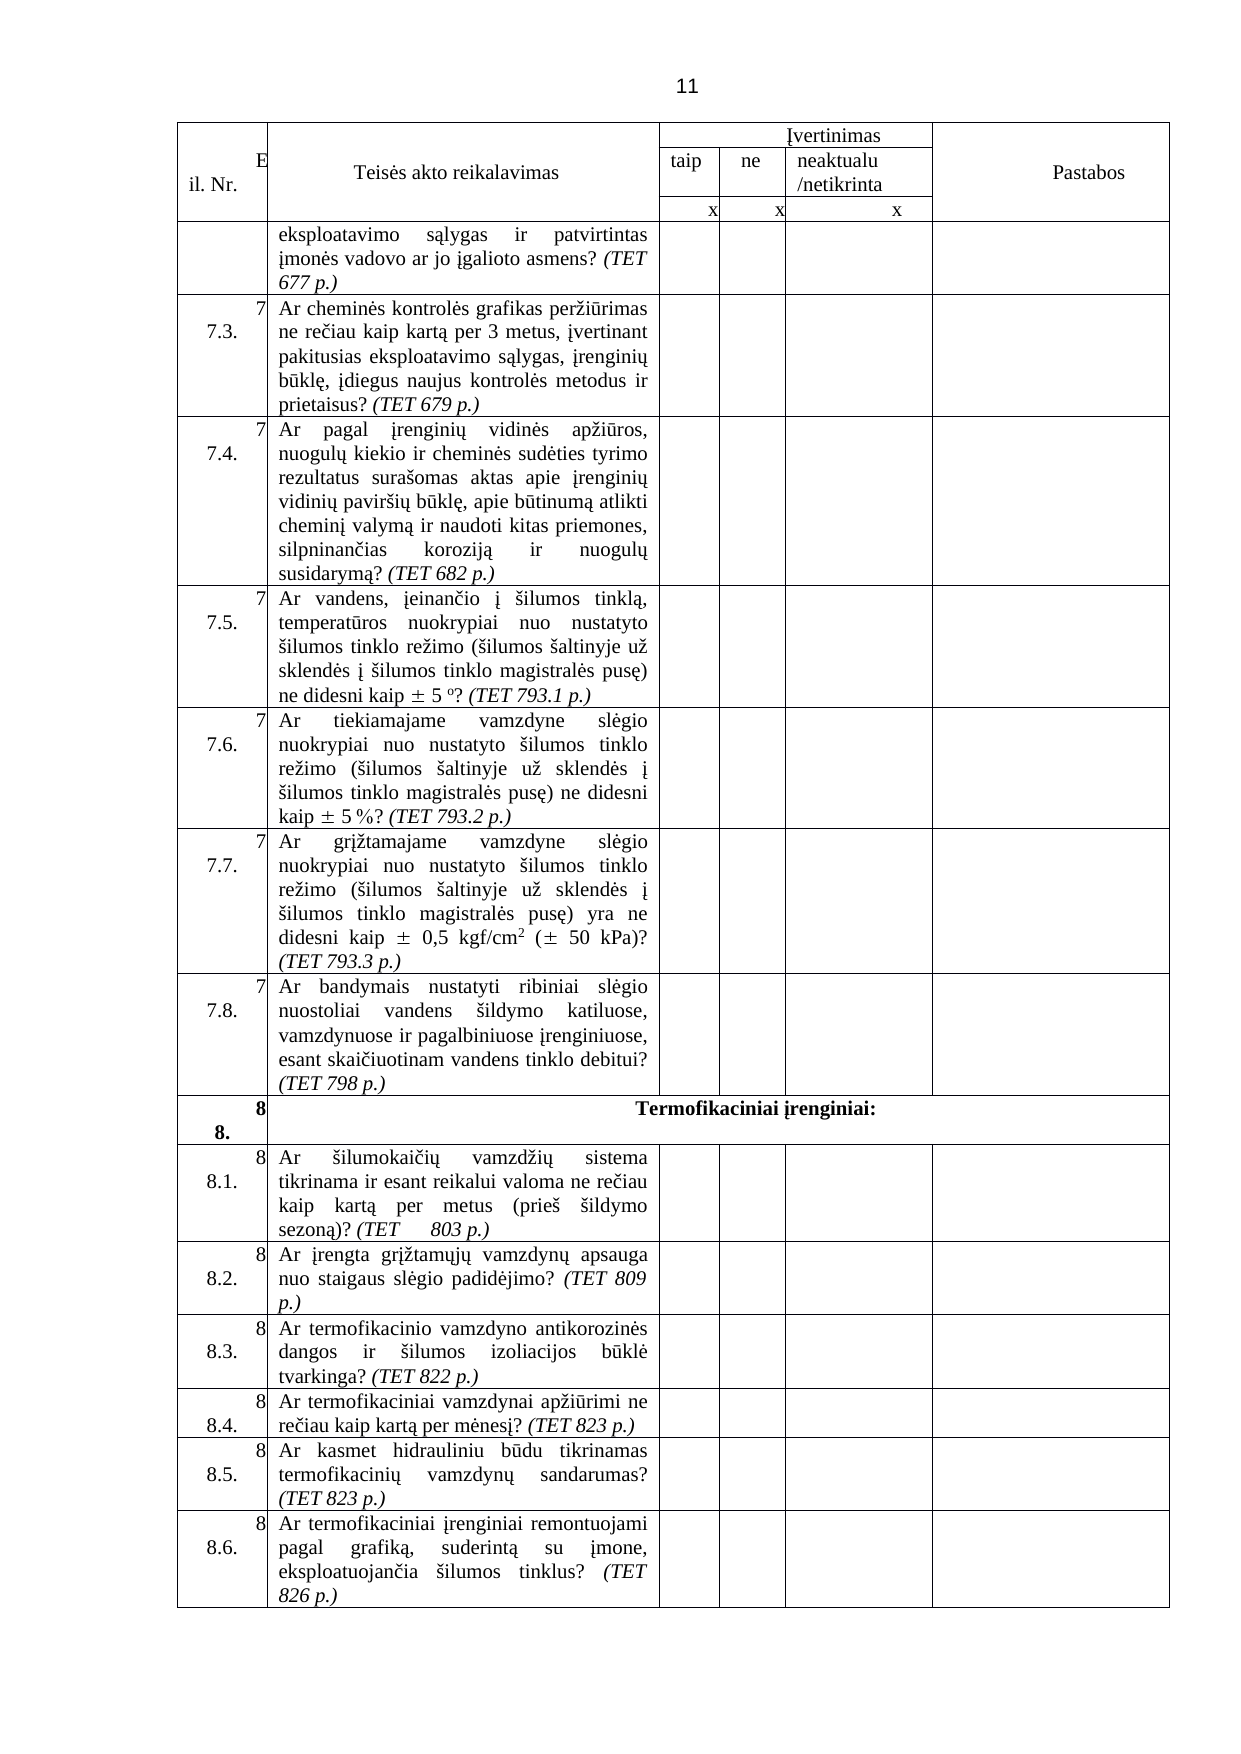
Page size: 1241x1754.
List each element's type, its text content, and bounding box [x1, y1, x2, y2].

table_cell Ar termofikacinio vamzdyno antikorozinės dangos ir šilumos izoliacijos būklė tvarkinga? (TET 822 p.) [268, 1315, 659, 1388]
table_cell [933, 1389, 1169, 1437]
table_cell [786, 1389, 932, 1437]
table_cell 88.4. [178, 1389, 267, 1437]
table_cell [933, 1242, 1169, 1314]
table_cell [660, 1389, 719, 1437]
table_cell [786, 974, 932, 1095]
table_cell x [660, 197, 719, 221]
table_cell 77.8. [178, 974, 267, 1095]
table_cell [786, 222, 932, 294]
table_cell [720, 1511, 785, 1607]
table_cell Ar grįžtamajame vamzdyne slėgio nuokrypiai nuo nustatyto šilumos tinklo režimo (šilumos šaltinyje už sklendės į šilumos tinklo magistralės pusę) yra ne didesni kaip  0,5 kgf/cm2 ( 50 kPa)? (TET 793.3 p.) [268, 829, 659, 973]
table_cell [178, 222, 267, 294]
table_cell [933, 974, 1169, 1095]
table_cell Termofikaciniai įrenginiai: [268, 1096, 1169, 1144]
table_cell 77.5. [178, 586, 267, 707]
table_cell [720, 295, 785, 416]
table_cell [660, 974, 719, 1095]
table_cell [660, 1145, 719, 1241]
table_cell [933, 708, 1169, 828]
table_cell 88. [178, 1096, 267, 1144]
table_cell 88.3. [178, 1315, 267, 1388]
table_cell [933, 586, 1169, 707]
table_cell [786, 829, 932, 973]
table_cell [933, 417, 1169, 585]
table_cell 88.2. [178, 1242, 267, 1314]
table_cell [786, 1315, 932, 1388]
table_cell [720, 1315, 785, 1388]
table_cell 77.7. [178, 829, 267, 973]
table_cell x [786, 197, 932, 221]
table_cell [933, 829, 1169, 973]
table_cell [720, 974, 785, 1095]
table_cell Ar pagal įrenginių vidinės apžiūros, nuogulų kiekio ir cheminės sudėties tyrimo rezultatus surašomas aktas apie įrenginių vidinių paviršių būklę, apie būtinumą atlikti cheminį valymą ir naudoti kitas priemones, silpninančias koroziją ir nuogulų susidarymą? (TET 682 p.) [268, 417, 659, 585]
table_cell [786, 295, 932, 416]
table_cell [933, 222, 1169, 294]
table_cell [933, 1438, 1169, 1510]
table_cell [933, 1315, 1169, 1388]
table_cell [720, 829, 785, 973]
table_cell 88.6. [178, 1511, 267, 1607]
table_header Pastabos [933, 123, 1169, 221]
table_cell Ar įrengta grįžtamųjų vamzdynų apsauga nuo staigaus slėgio padidėjimo? (TET 809 p.) [268, 1242, 659, 1314]
table_header Teisės akto reikalavimas [268, 123, 659, 221]
table_cell [720, 222, 785, 294]
table_cell neaktualu /netikrinta [786, 148, 932, 196]
table_cell [786, 1438, 932, 1510]
table_cell Ar kasmet hidrauliniu būdu tikrinamas termofikacinių vamzdynų sandarumas? (TET 823 p.) [268, 1438, 659, 1510]
table_cell x [720, 197, 785, 221]
table_cell eksploatavimo sąlygas ir patvirtintas įmonės vadovo ar jo įgalioto asmens? (TET 677 p.) [268, 222, 659, 294]
table_cell [660, 222, 719, 294]
table_cell Ar šilumokaičių vamzdžių sistema tikrinama ir esant reikalui valoma ne rečiau kaip kartą per metus (prieš šildymo sezoną)? (TET 803 p.) [268, 1145, 659, 1241]
table_cell [786, 1145, 932, 1241]
table_cell [720, 1389, 785, 1437]
table_cell Ar vandens, įeinančio į šilumos tinklą, temperatūros nuokrypiai nuo nustatyto šilumos tinklo režimo (šilumos šaltinyje už sklendės į šilumos tinklo magistralės pusę) ne didesni kaip  5 o? (TET 793.1 p.) [268, 586, 659, 707]
table_cell Ar tiekiamajame vamzdyne slėgio nuokrypiai nuo nustatyto šilumos tinklo režimo (šilumos šaltinyje už sklendės į šilumos tinklo magistralės pusę) ne didesni kaip  5 ? (TET 793.2 p.) [268, 708, 659, 828]
table_cell Ar termofikaciniai įrenginiai remontuojami pagal grafiką, suderintą su įmone, eksploatuojančia šilumos tinklus? (TET 826 p.) [268, 1511, 659, 1607]
table_cell [786, 417, 932, 585]
table_cell [933, 1511, 1169, 1607]
table_cell Ar bandymais nustatyti ribiniai slėgio nuostoliai vandens šildymo katiluose, vamzdynuose ir pagalbiniuose įrenginiuose, esant skaičiuotinam vandens tinklo debitui? (TET 798 p.) [268, 974, 659, 1095]
table_cell [660, 1511, 719, 1607]
table_header Eil. Nr. [178, 123, 267, 221]
table_cell [660, 829, 719, 973]
table_cell [786, 1511, 932, 1607]
table_cell [660, 1242, 719, 1314]
table_cell [933, 1145, 1169, 1241]
table_cell 77.4. [178, 417, 267, 585]
table_cell [786, 708, 932, 828]
table_cell Ar cheminės kontrolės grafikas peržiūrimas ne rečiau kaip kartą per 3 metus, įvertinant pakitusias eksploatavimo sąlygas, įrenginių būklę, įdiegus naujus kontrolės metodus ir prietaisus? (TET 679 p.) [268, 295, 659, 416]
table_cell [660, 708, 719, 828]
table_cell ne [720, 148, 785, 196]
table_cell [720, 1438, 785, 1510]
table_cell [720, 1145, 785, 1241]
table_cell [720, 1242, 785, 1314]
table_cell Ar termofikaciniai vamzdynai apžiūrimi ne rečiau kaip kartą per mėnesį? (TET 823 p.) [268, 1389, 659, 1437]
table_cell 88.5. [178, 1438, 267, 1510]
table_cell 88.1. [178, 1145, 267, 1241]
table_cell [720, 417, 785, 585]
table_cell [933, 295, 1169, 416]
table_cell [786, 586, 932, 707]
table_cell taip [660, 148, 719, 196]
table_cell [660, 295, 719, 416]
table_header Įvertinimas [660, 123, 932, 147]
table_cell 77.3. [178, 295, 267, 416]
table_cell [660, 1438, 719, 1510]
table_cell [660, 1315, 719, 1388]
table_cell [720, 708, 785, 828]
table_cell [660, 417, 719, 585]
table_cell [660, 586, 719, 707]
table_cell 77.6. [178, 708, 267, 828]
table_cell [786, 1242, 932, 1314]
table_cell [720, 586, 785, 707]
